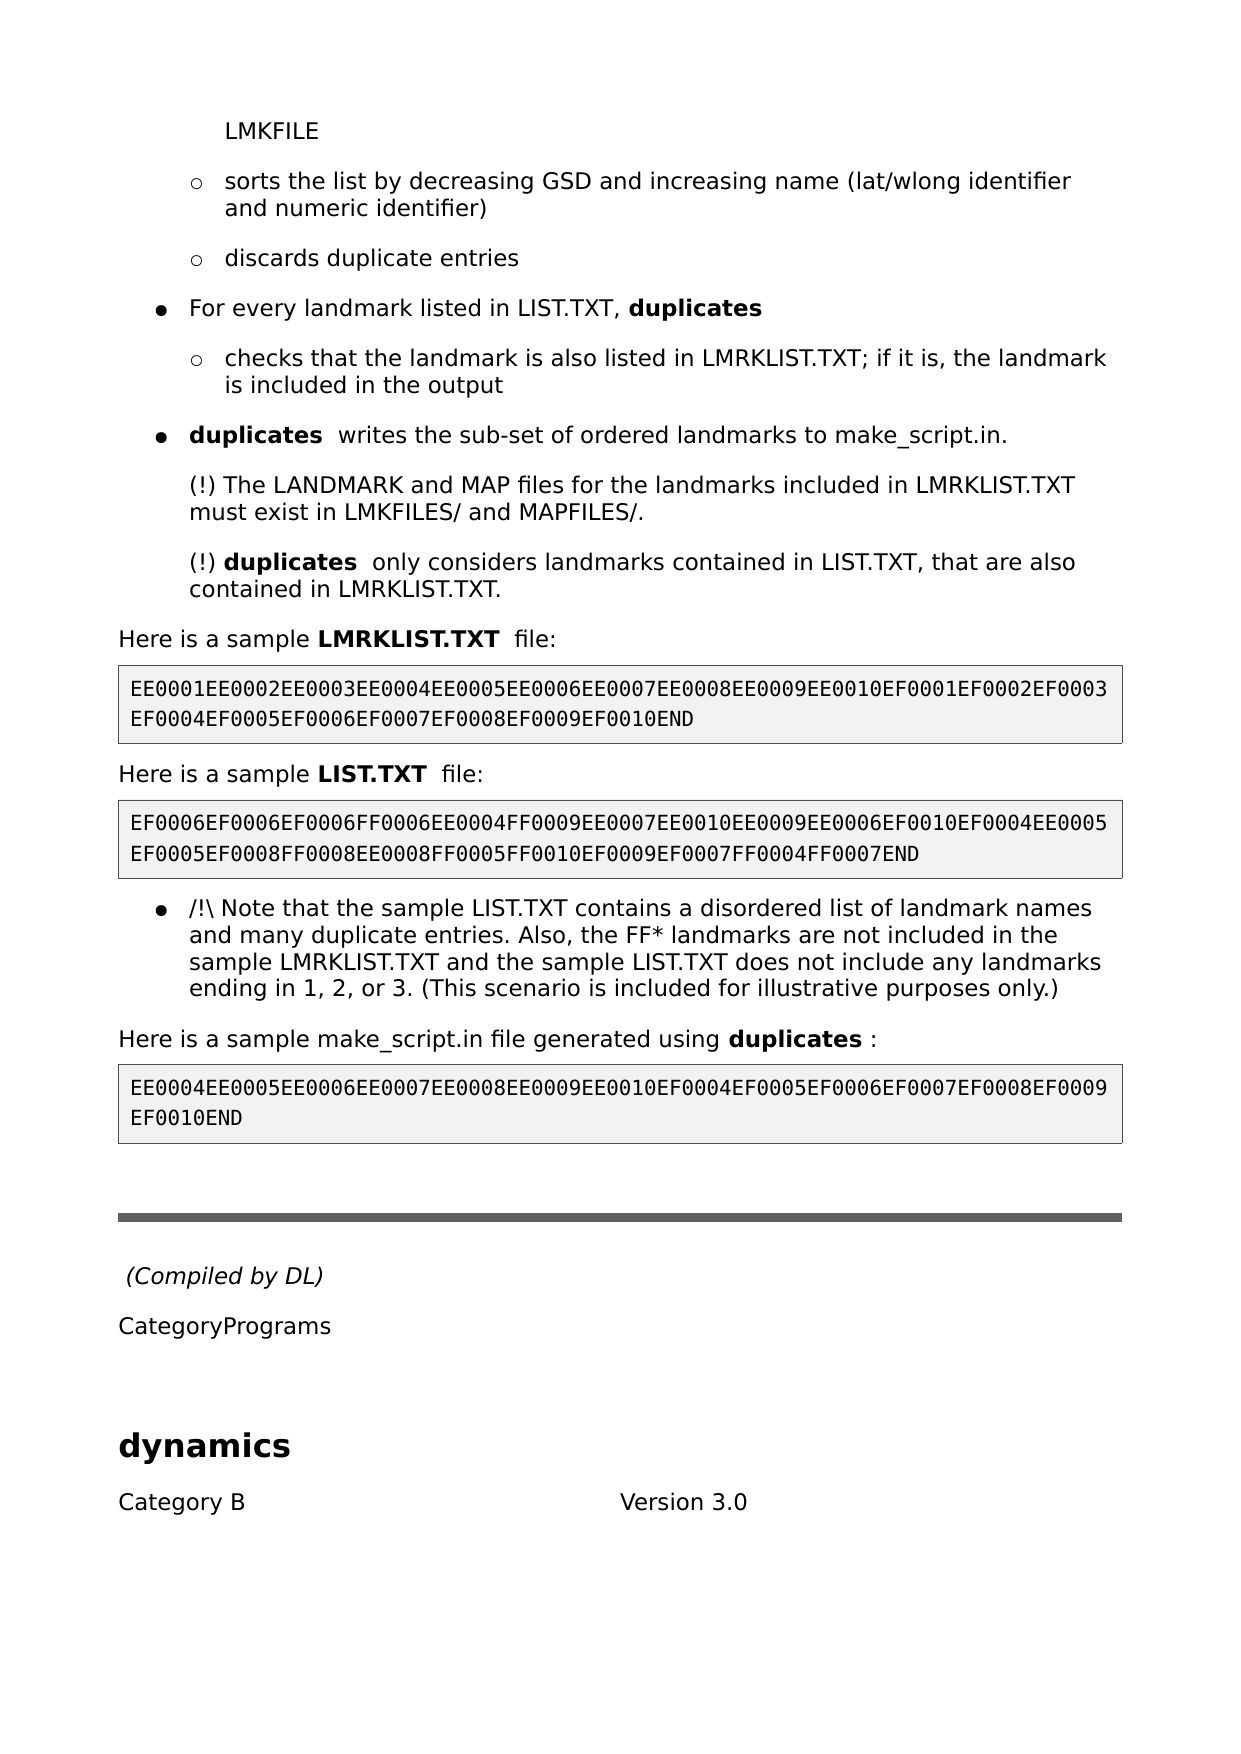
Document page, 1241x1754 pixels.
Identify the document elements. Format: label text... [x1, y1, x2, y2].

list LMKFILE [189, 118, 1122, 145]
text (Compiled by DL) [118, 1263, 1122, 1289]
list sorts the list by decreasing GSD and increasing name (lat/wlong identifier and numeric identifier) [189, 168, 1122, 222]
text EE0004EE0005EE0006EE0007EE0008EE0009EE0010EF0004EF0005EF0006EF0007EF0008EF0009EF0010END [119, 1065, 1122, 1143]
subtitle dynamics [118, 1427, 1122, 1464]
list checks that the landmark is also listed in LMRKLIST.TXT; if it is, the landmark is included in the output [189, 346, 1122, 399]
text EE0001EE0002EE0003EE0004EE0005EE0006EE0007EE0008EE0009EE0010EF0001EF0002EF0003EF0004EF0005EF0006EF0007EF0008EF0009EF0010END [119, 666, 1122, 743]
text Here is a sample LIST.TXT file: [118, 761, 1122, 788]
list For every landmark listed in LIST.TXT, duplicates [153, 295, 1122, 322]
text Here is a sample make_script.in file generated using duplicates : [118, 1026, 1122, 1052]
list /!\ Note that the sample LIST.TXT contains a disordered list of landmark names and many duplicate entries. Also, the FF* landmarks are not included in the sample LMRKLIST.TXT and the sample LIST.TXT does not include any landmarks ending in 1, 2, or 3. (This scenario is included for illustrative purposes only.) [153, 896, 1122, 1002]
table_header Version 3.0 [620, 1477, 1122, 1527]
list discards duplicate entries [189, 245, 1122, 272]
list (!) The LANDMARK and MAP files for the landmarks included in LMRKLIST.TXT must exist in LMKFILES/ and MAPFILES/. [153, 473, 1122, 526]
list (!) duplicates only considers landmarks contained in LIST.TXT, that are also contained in LMRKLIST.TXT. [153, 549, 1122, 603]
table_header Category B [118, 1477, 620, 1527]
text EF0006EF0006EF0006FF0006EE0004FF0009EE0007EE0010EE0009EE0006EF0010EF0004EE0005EF0005EF0008FF0008EE0008FF0005FF0010EF0009EF0007FF0004FF0007END [119, 801, 1122, 878]
text Here is a sample LMRKLIST.TXT file: [118, 626, 1122, 653]
text CategoryPrograms [118, 1313, 1122, 1340]
list duplicates writes the sub-set of ordered landmarks to make_script.in. [153, 422, 1122, 449]
